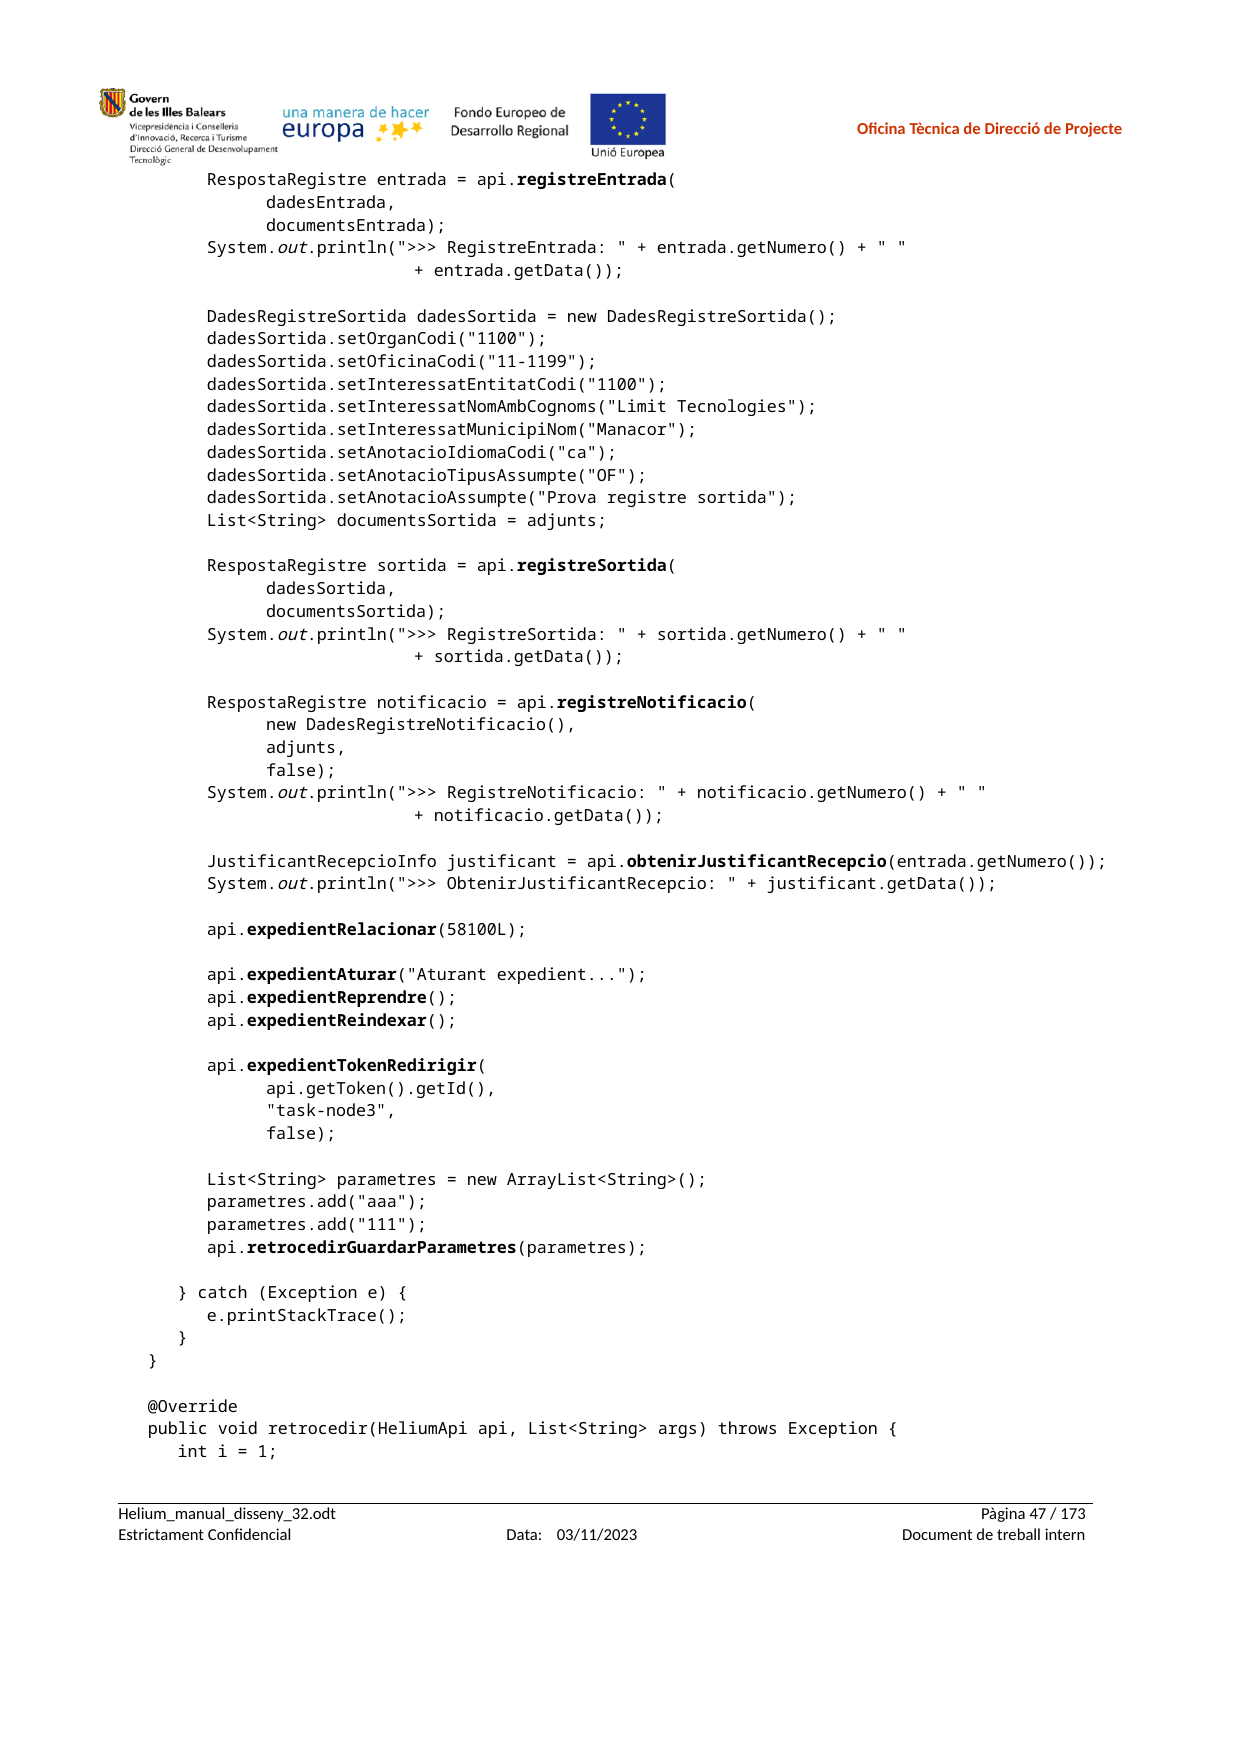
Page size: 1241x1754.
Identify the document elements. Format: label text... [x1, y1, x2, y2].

text System.out.println(">>> RegistreSortida: " + sortida.getNumero() + " " [118, 622, 1122, 645]
text System.out.println(">>> ObtenirJustificantRecepcio: " + justificant.getData()); [118, 872, 1122, 894]
text "task-node3", [118, 1099, 1122, 1122]
text public void retrocedir(HeliumApi api, List<String> args) throws Exception { [118, 1417, 1122, 1439]
text RespostaRegistre entrada = api.registreEntrada( [118, 168, 1122, 191]
text api.expedientTokenRedirigir( [118, 1053, 1122, 1076]
text false); [118, 1122, 1122, 1144]
text } catch (Exception e) { [118, 1281, 1122, 1303]
text new DadesRegistreNotificacio(), [118, 713, 1122, 736]
text DadesRegistreSortida dadesSortida = new DadesRegistreSortida(); [118, 304, 1122, 327]
text dadesSortida.setInteressatNomAmbCognoms("Limit Tecnologies"); [118, 395, 1122, 418]
text dadesSortida.setAnotacioTipusAssumpte("OF"); [118, 463, 1122, 486]
text List<String> documentsSortida = adjunts; [118, 508, 1122, 531]
text api.getToken().getId(), [118, 1076, 1122, 1099]
text } [118, 1349, 1122, 1371]
text dadesSortida.setAnotacioIdiomaCodi("ca"); [118, 440, 1122, 463]
text List<String> parametres = new ArrayList<String>(); [118, 1167, 1122, 1190]
text parametres.add("111"); [118, 1212, 1122, 1235]
text dadesSortida.setInteressatEntitatCodi("1100"); [118, 372, 1122, 395]
text System.out.println(">>> RegistreEntrada: " + entrada.getNumero() + " " [118, 236, 1122, 259]
text api.expedientAturar("Aturant expedient..."); [118, 963, 1122, 985]
text documentsEntrada); [118, 213, 1122, 236]
text e.printStackTrace(); [118, 1303, 1122, 1326]
text dadesSortida.setOrganCodi("1100"); [118, 327, 1122, 349]
text api.expedientRelacionar(58100L); [118, 917, 1122, 940]
text api.expedientReindexar(); [118, 1008, 1122, 1031]
text api.retrocedirGuardarParametres(parametres); [118, 1235, 1122, 1258]
text documentsSortida); [118, 599, 1122, 622]
text + notificacio.getData()); [118, 804, 1122, 826]
text + sortida.getData()); [118, 645, 1122, 667]
text + entrada.getData()); [118, 259, 1122, 281]
text api.expedientReprendre(); [118, 985, 1122, 1008]
text RespostaRegistre notificacio = api.registreNotificacio( [118, 690, 1122, 713]
text parametres.add("aaa"); [118, 1190, 1122, 1212]
text dadesSortida.setAnotacioAssumpte("Prova registre sortida"); [118, 486, 1122, 508]
picture [99, 87, 668, 166]
text false); [118, 758, 1122, 781]
text JustificantRecepcioInfo justificant = api.obtenirJustificantRecepcio(entrada.getNumero()); [118, 849, 1122, 872]
text adjunts, [118, 736, 1122, 758]
text dadesSortida, [118, 577, 1122, 599]
text System.out.println(">>> RegistreNotificacio: " + notificacio.getNumero() + " " [118, 781, 1122, 804]
text dadesSortida.setInteressatMunicipiNom("Manacor"); [118, 418, 1122, 440]
text int i = 1; [118, 1439, 1122, 1462]
text @Override [118, 1394, 1122, 1417]
text RespostaRegistre sortida = api.registreSortida( [118, 554, 1122, 577]
text dadesSortida.setOficinaCodi("11-1199"); [118, 349, 1122, 372]
text dadesEntrada, [118, 191, 1122, 213]
text } [118, 1326, 1122, 1349]
